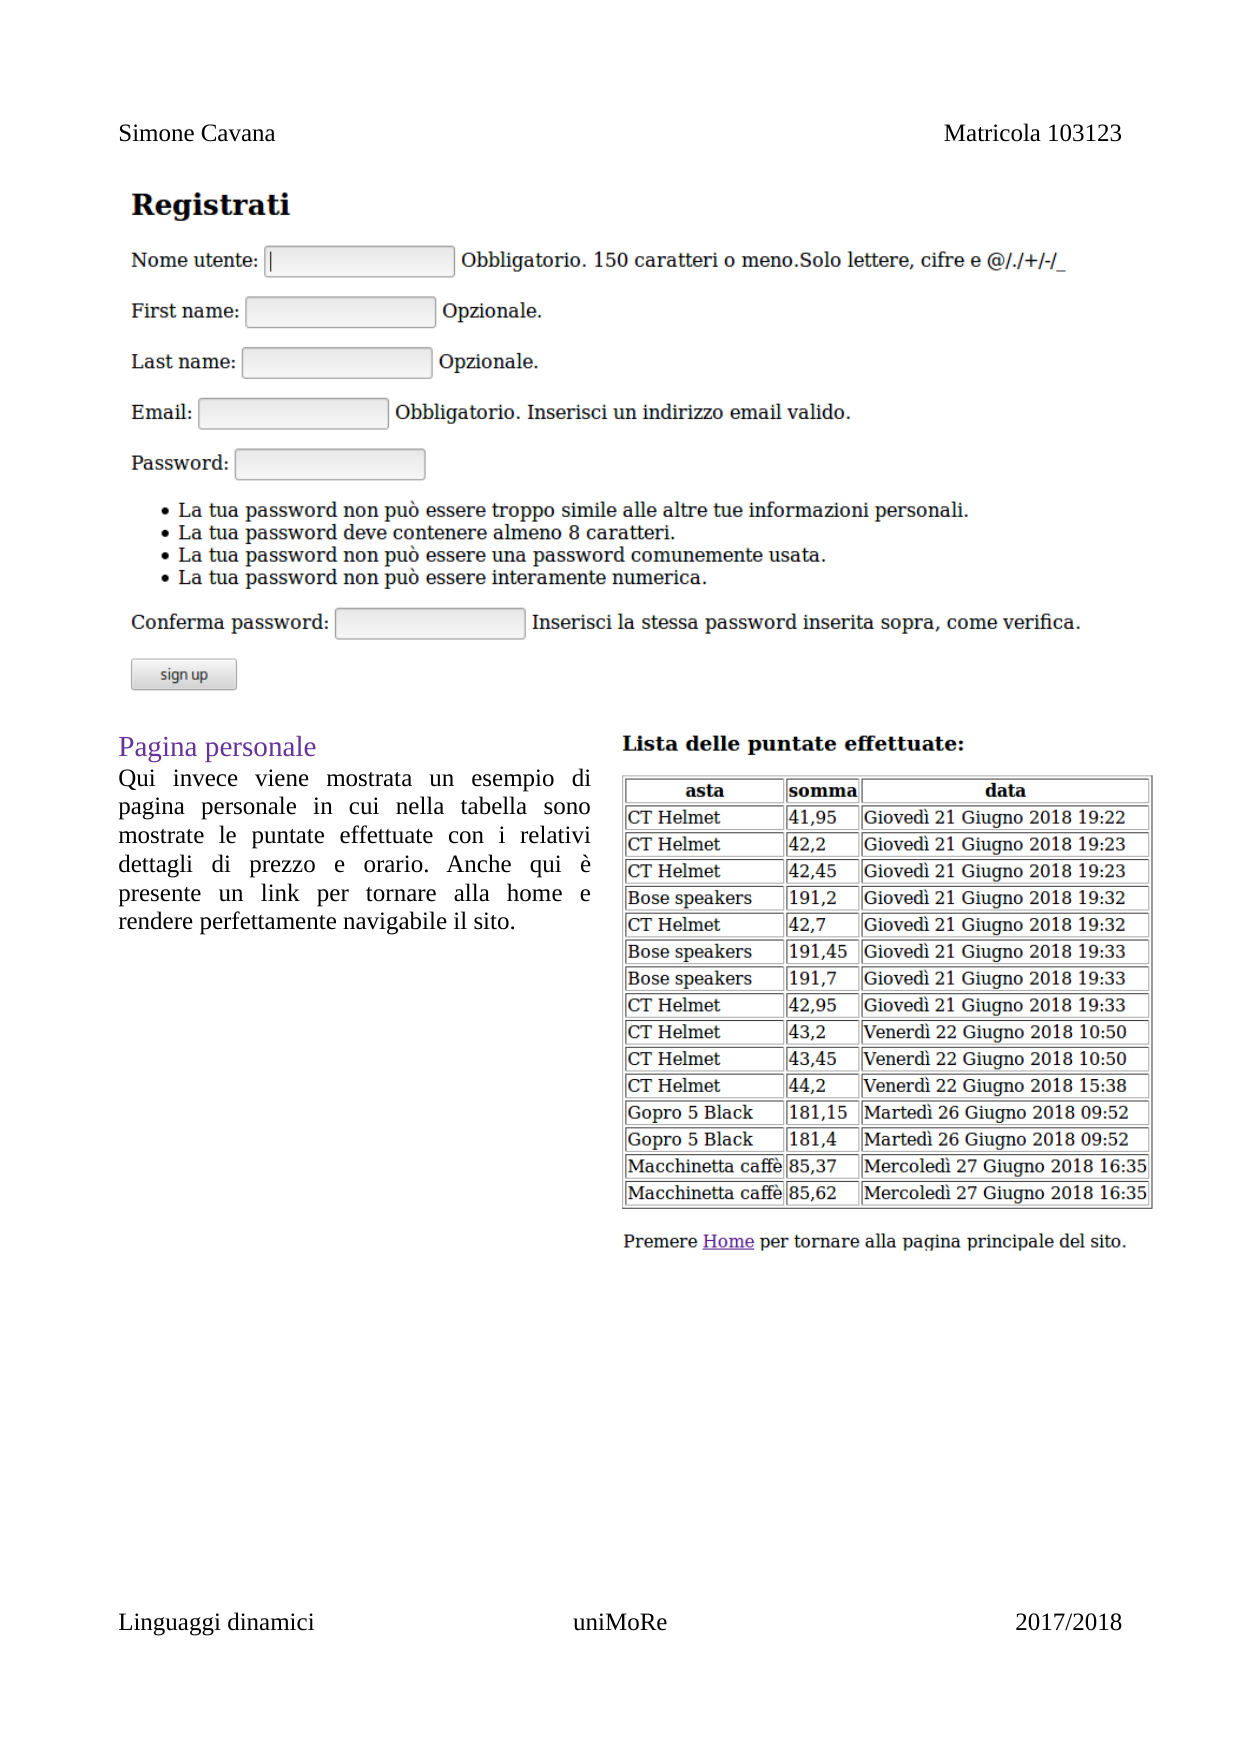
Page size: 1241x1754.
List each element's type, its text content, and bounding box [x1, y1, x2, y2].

picture [591, 726, 1158, 1255]
picture [124, 182, 1094, 701]
text Qui invece viene mostrata un esempio di pagina personale in cui nella tabella sono mostrate le puntate effettuate con i relativi dettagli di prezzo e orario. Anche qui è presente un link per tornare alla home e rendere perfettamente navigabile il sito. [118, 763, 591, 935]
text Pagina personale [118, 729, 591, 763]
